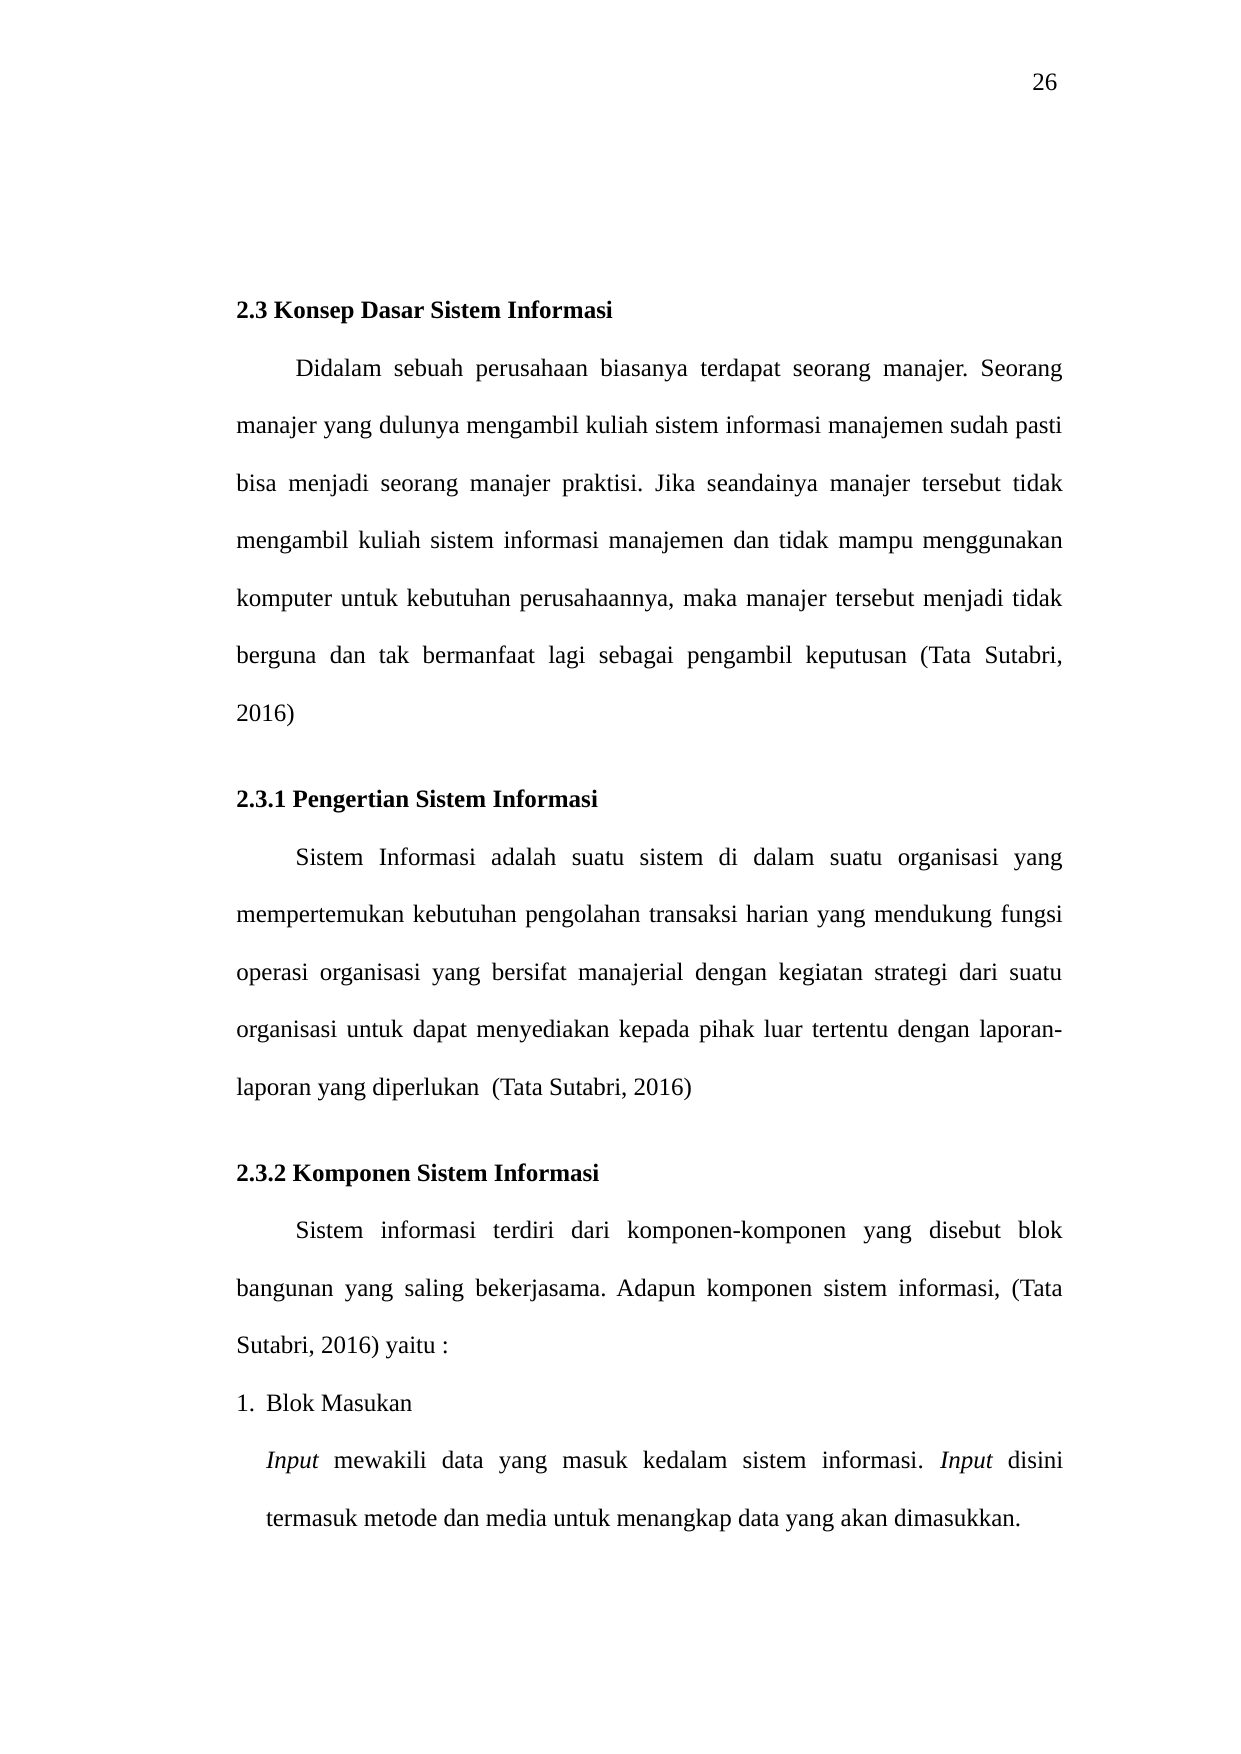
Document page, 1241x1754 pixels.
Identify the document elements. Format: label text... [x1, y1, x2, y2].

text Sistem informasi terdiri dari komponen-komponen yang disebut blok bangunan yang saling bekerjasama. Adapun komponen sistem informasi, (Tata Sutabri, 2016) yaitu : [236, 1215, 1063, 1359]
text Didalam sebuah perusahaan biasanya terdapat seorang manajer. Seorang manajer yang dulunya mengambil kuliah sistem informasi manajemen sudah pasti bisa menjadi seorang manajer praktisi. Jika seandainya manajer tersebut tidak mengambil kuliah sistem informasi manajemen dan tidak mampu menggunakan komputer untuk kebutuhan perusahaannya, maka manajer tersebut menjadi tidak berguna dan tak bermanfaat lagi sebagai pengambil keputusan (Tata Sutabri, 2016) [236, 353, 1063, 727]
subtitle 2.3.1 Pengertian Sistem Informasi [236, 784, 1063, 813]
subtitle 2.3 Konsep Dasar Sistem Informasi [236, 295, 1063, 324]
subtitle 2.3.2 Komponen Sistem Informasi [236, 1158, 1063, 1187]
list Blok Masukan [236, 1388, 1063, 1417]
list Input mewakili data yang masuk kedalam sistem informasi. Input disini termasuk metode dan media untuk menangkap data yang akan dimasukkan. [236, 1445, 1063, 1532]
text Sistem Informasi adalah suatu sistem di dalam suatu organisasi yang mempertemukan kebutuhan pengolahan transaksi harian yang mendukung fungsi operasi organisasi yang bersifat manajerial dengan kegiatan strategi dari suatu organisasi untuk dapat menyediakan kepada pihak luar tertentu dengan laporan-laporan yang diperlukan (Tata Sutabri, 2016) [236, 842, 1063, 1100]
